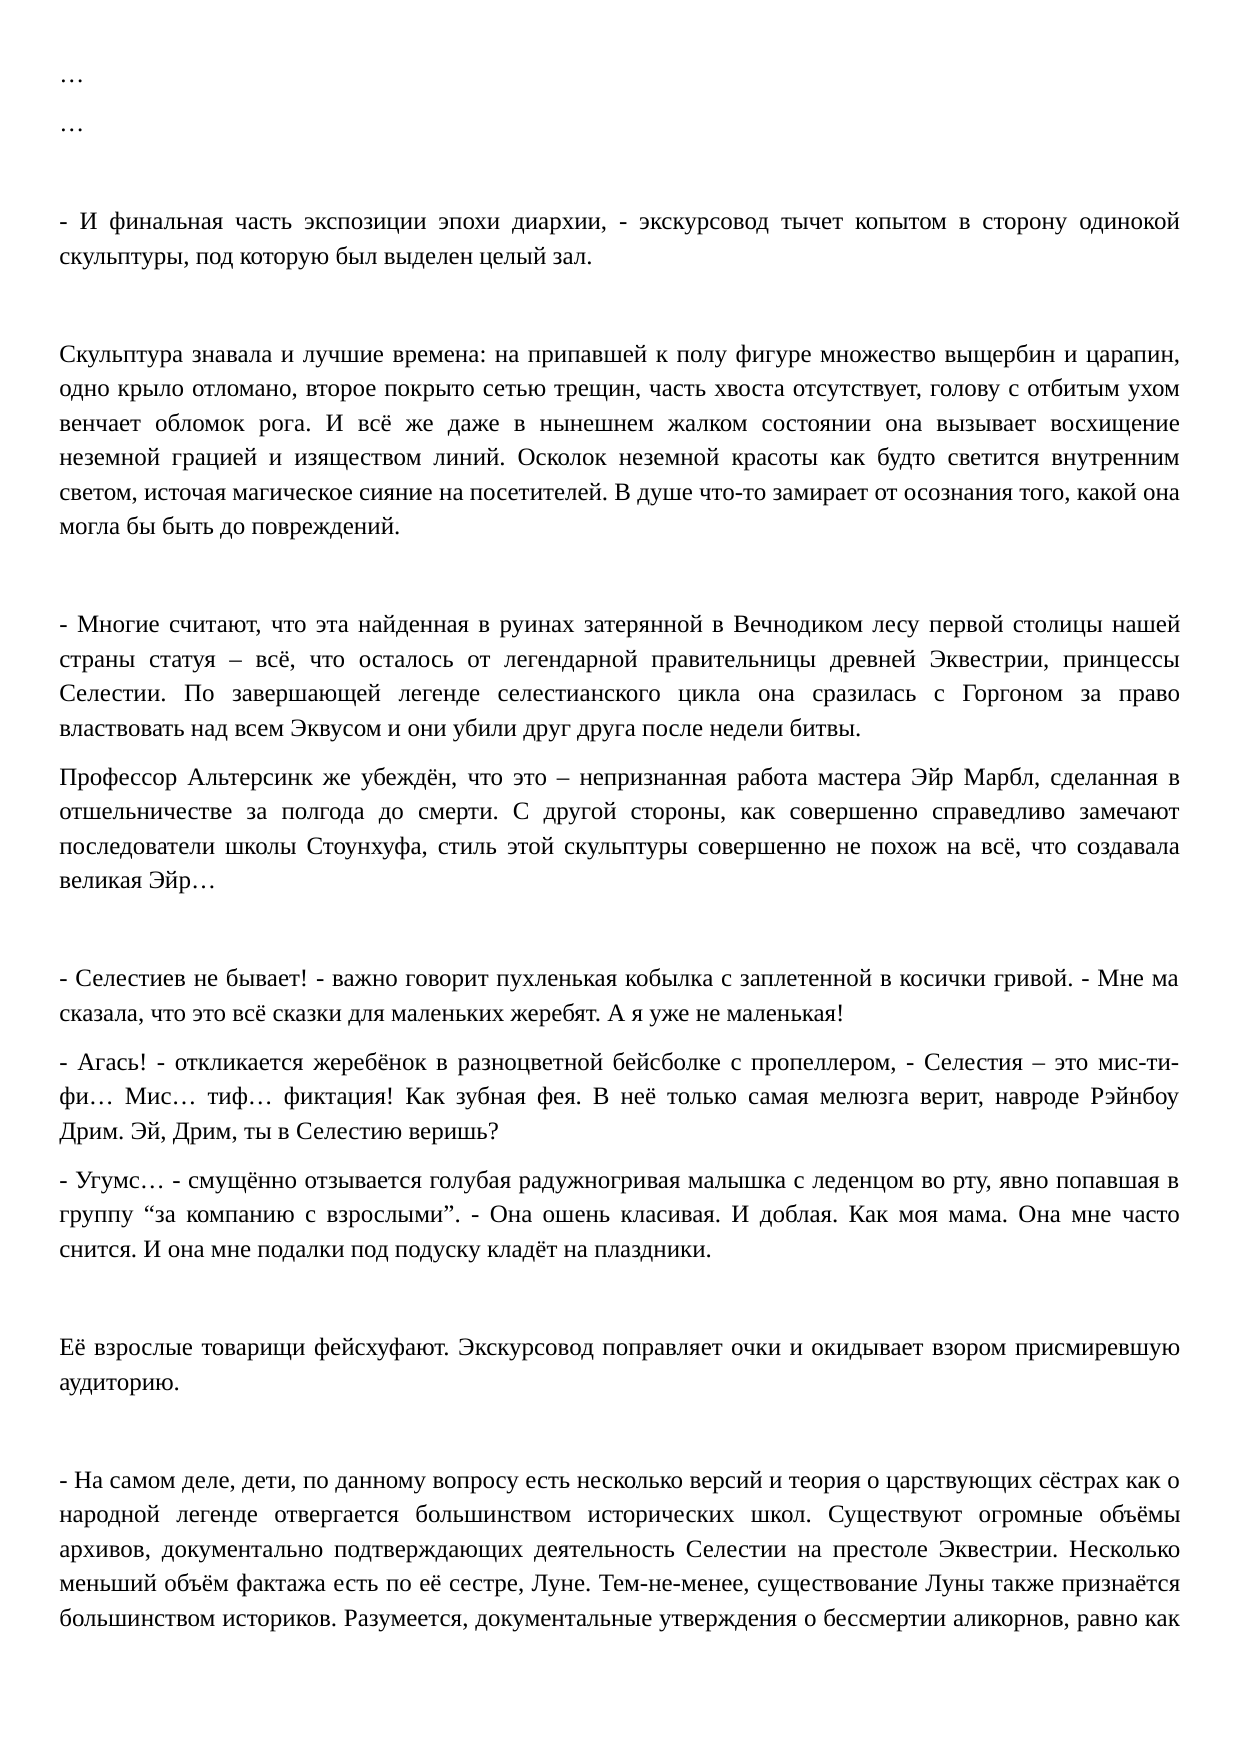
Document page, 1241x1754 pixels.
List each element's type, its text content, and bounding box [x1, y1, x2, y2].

text … [59, 108, 1181, 137]
text - На самом деле, дети, по данному вопросу есть несколько версий и теория о царствующих сёстрах как о народной легенде отвергается большинством исторических школ. Существуют огромные объёмы архивов, документально подтверждающих деятельность Селестии на престоле Эквестрии. Несколько меньший объём фактажа есть по её сестре, Луне. Тем-не-менее, существование Луны также признаётся большинством историков. Разумеется, документальные утверждения о бессмертии аликорнов, равно как [59, 1465, 1181, 1631]
text Скульптура знавала и лучшие времена: на припавшей к полу фигуре множество выщербин и царапин, одно крыло отломано, второе покрыто сетью трещин, часть хвоста отсутствует, голову с отбитым ухом венчает обломок рога. И всё же даже в нынешнем жалком состоянии она вызывает восхищение неземной грацией и изяществом линий. Осколок неземной красоты как будто светится внутренним светом, источая магическое сияние на посетителей. В душе что-то замирает от осознания того, какой она могла бы быть до повреждений. [59, 339, 1181, 540]
text - И финальная часть экспозиции эпохи диархии, - экскурсовод тычет копытом в сторону одинокой скульптуры, под которую был выделен целый зал. [59, 206, 1181, 269]
text - Селестиев не бывает! - важно говорит пухленькая кобылка с заплетенной в косички гривой. - Мне ма сказала, что это всё сказки для маленьких жеребят. А я уже не маленькая! [59, 963, 1181, 1027]
text - Агась! - откликается жеребёнок в разноцветной бейсболке с пропеллером, - Селестия – это мис-ти-фи… Мис… тиф… фиктация! Как зубная фея. В неё только самая мелюзга верит, навроде Рэйнбоу Дрим. Эй, Дрим, ты в Селестию веришь? [59, 1047, 1181, 1145]
text - Многие считают, что эта найденная в руинах затерянной в Вечнодиком лесу первой столицы нашей страны статуя – всё, что осталось от легендарной правительницы древней Эквестрии, принцессы Селестии. По завершающей легенде селестианского цикла она сразилась с Горгоном за право властвовать над всем Эквусом и они убили друг друга после недели битвы. [59, 609, 1181, 742]
text - Угумс… - смущённо отзывается голубая радужногривая малышка с леденцом во рту, явно попавшая в группу “за компанию с взрослыми”. - Она ошень класивая. И доблая. Как моя мама. Она мне часто снится. И она мне подалки под подуску кладёт на плаздники. [59, 1165, 1181, 1263]
text Профессор Альтерсинк же убеждён, что это – непризнанная работа мастера Эйр Марбл, сделанная в отшельничестве за полгода до смерти. С другой стороны, как совершенно справедливо замечают последователи школы Стоунхуфа, стиль этой скульптуры совершенно не похож на всё, что создавала великая Эйр… [59, 762, 1181, 894]
text … [59, 59, 1181, 88]
text Её взрослые товарищи фейсхуфают. Экскурсовод поправляет очки и окидывает взором присмиревшую аудиторию. [59, 1332, 1181, 1395]
